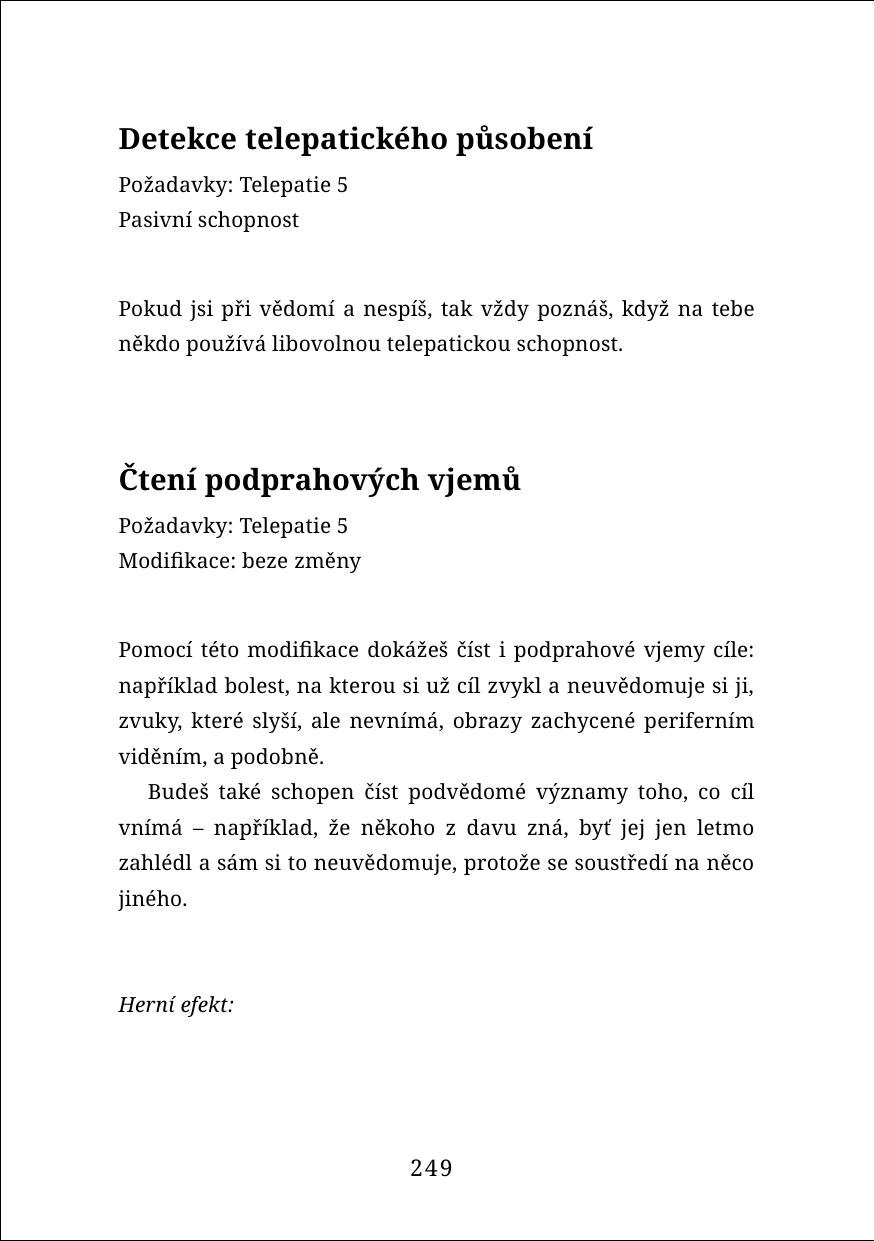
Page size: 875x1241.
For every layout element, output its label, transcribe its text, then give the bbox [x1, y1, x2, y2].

subtitle Čtení podprahových vjemů [118, 459, 756, 499]
text Pomocí této modifikace dokážeš číst i podprahové vjemy cíle: například bolest, na kterou si už cíl zvykl a neuvědomuje si ji, zvuky, které slyší, ale nevnímá, obrazy zachycené periferním viděním, a podobně. Budeš také schopen číst podvědomé významy toho, co cíl vnímá – například, že někoho z davu zná, byť jej jen letmo zahlédl a sám si to neuvědomuje, protože se soustředí na něco jiného. [118, 635, 756, 912]
text Požadavky: Telepatie 5 Pasivní schopnost [118, 170, 756, 269]
subtitle Detekce telepatického působení [118, 118, 756, 158]
text Požadavky: Telepatie 5 Modifikace: beze změny [118, 511, 756, 611]
text Pokud jsi při vědomí a nespíš, tak vždy poznáš, když na tebe někdo používá libovolnou telepatickou schopnost. [118, 294, 756, 358]
text Herní efekt: [118, 990, 756, 1019]
